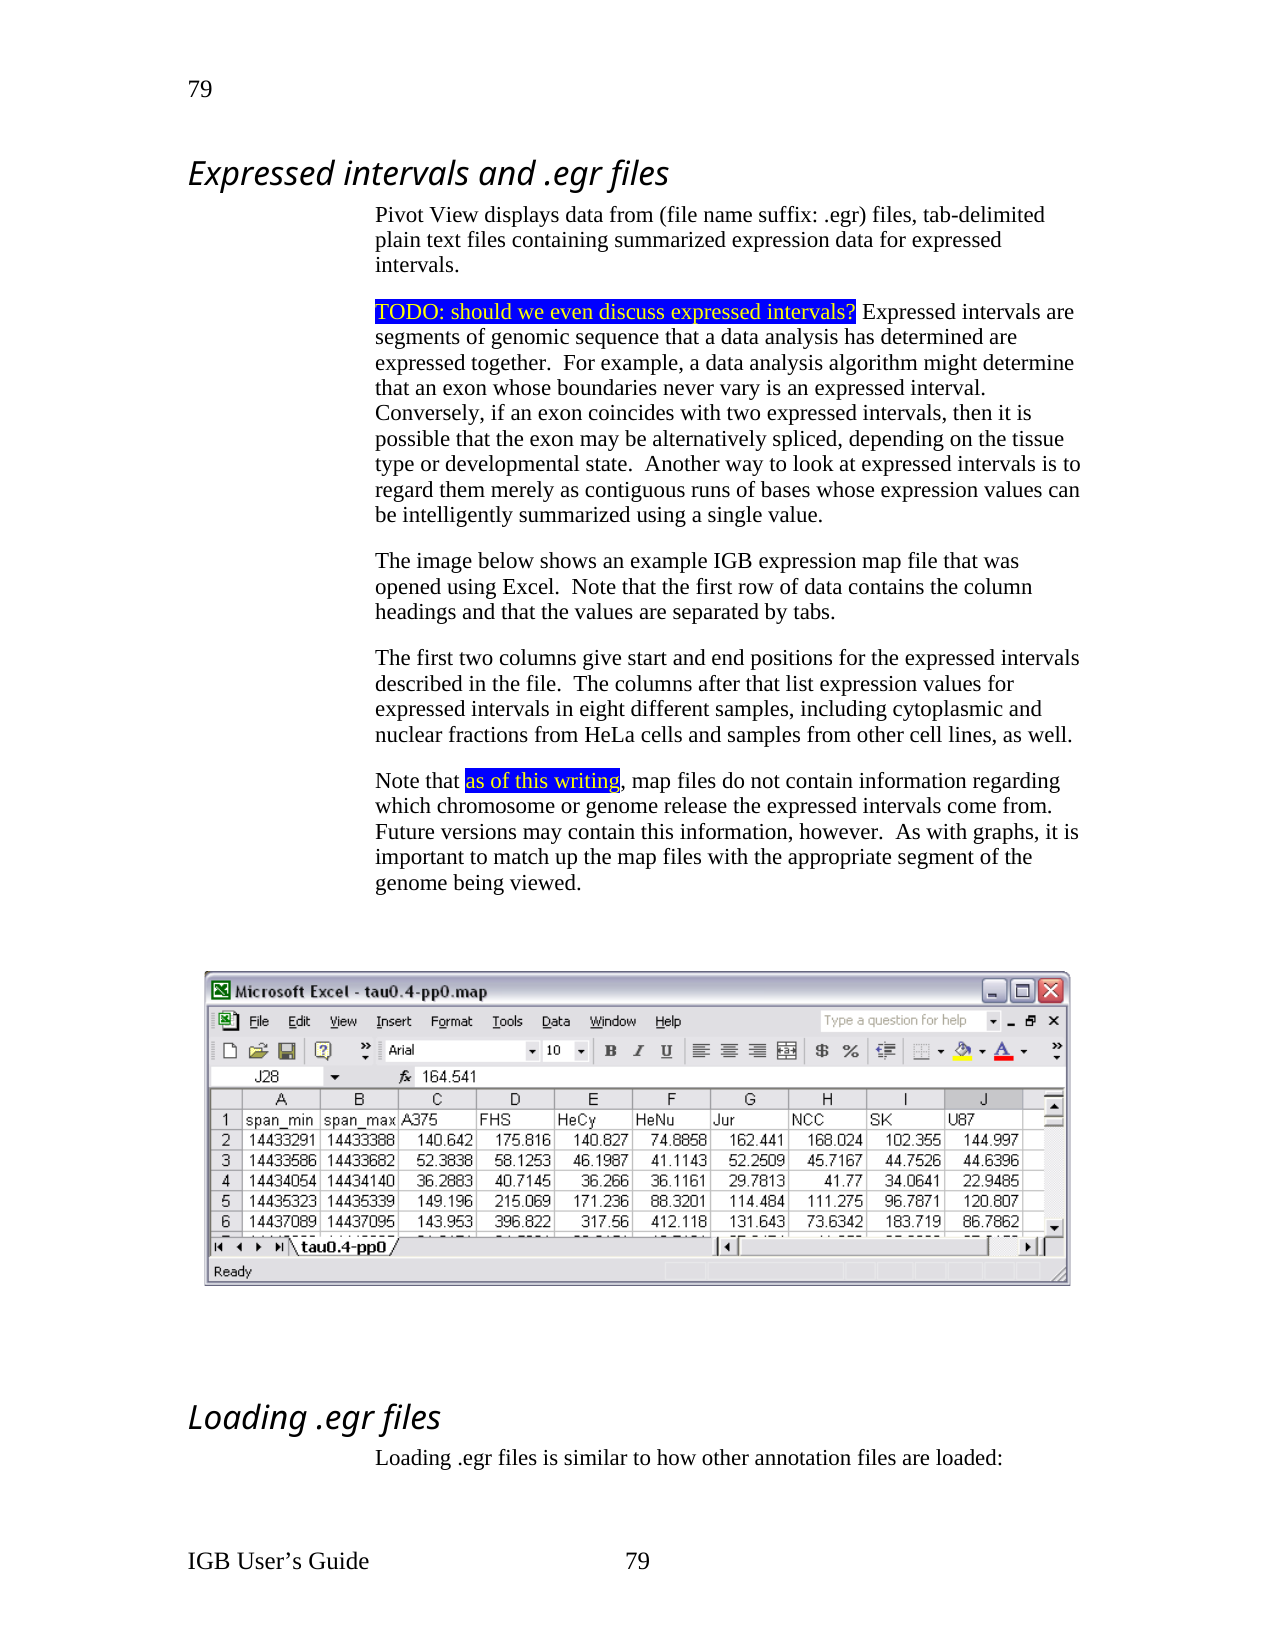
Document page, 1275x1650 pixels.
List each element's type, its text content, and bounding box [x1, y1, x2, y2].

text Note that as of this writing, map files do not contain information regarding which chromosome or genome release the expressed intervals come from. Future versions may contain this information, however. As with graphs, it is important to match up the map files with the appropriate segment of the genome being viewed. [375, 768, 1087, 895]
text The first two columns give start and end positions for the expressed intervals described in the file. The columns after that list expression values for expressed intervals in eight different samples, including cytoplasmic and nuclear fractions from HeLa cells and samples from other cell lines, as well. [375, 645, 1087, 747]
text Loading .egr files is similar to how other annotation files are loaded: [375, 1445, 1087, 1471]
subtitle Expressed intervals and .egr files [187, 150, 1087, 195]
subtitle Loading .egr files [187, 1393, 1087, 1439]
text The image below shows an example IGB expression map file that was opened using Excel. Note that the first row of data contains the column headings and that the values are separated by tabs. [375, 548, 1087, 624]
text Pivot View displays data from (file name suffix: .egr) files, tab-delimited plain text files containing summarized expression data for expressed intervals. [375, 202, 1087, 278]
text TODO: should we even discuss expressed intervals? Expressed intervals are segments of genomic sequence that a data analysis has determined are expressed together. For example, a data analysis algorithm might determine that an exon whose boundaries never vary is an expressed interval. Conversely, if an exon coincides with two expressed intervals, then it is possible that the exon may be alternatively spliced, depending on the tissue type or developmental state. Another way to look at expressed intervals is to regard them merely as contiguous runs of bases whose expression values can be intelligently summarized using a single value. [375, 299, 1087, 527]
picture [204, 971, 1071, 1286]
